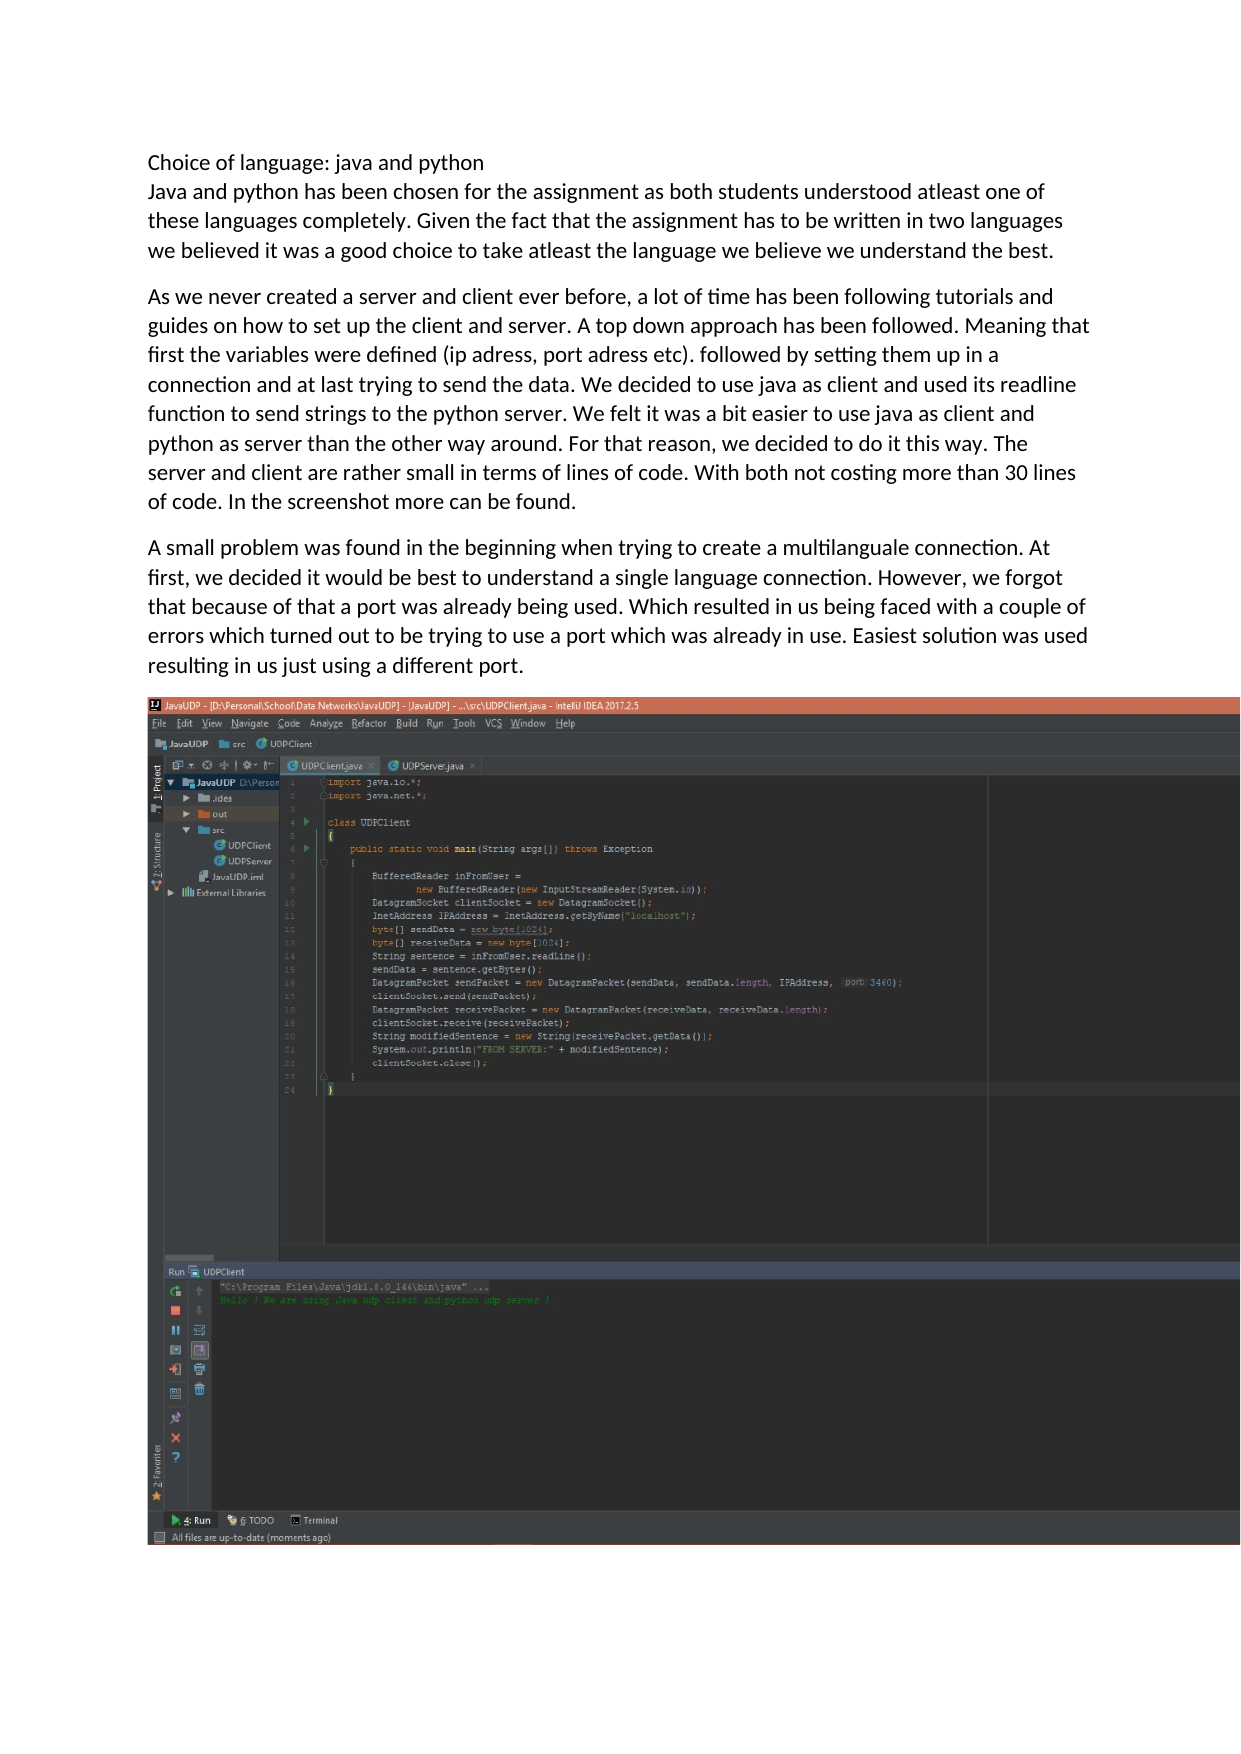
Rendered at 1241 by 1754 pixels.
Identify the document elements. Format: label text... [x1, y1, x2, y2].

text Choice of language: java and python Java and python has been chosen for the assignment as both students understood atleast one of these languages completely. Given the fact that the assignment has to be written in two languages we believed it was a good choice to take atleast the language we believe we understand the best. [148, 148, 1093, 264]
text A small problem was found in the beginning when trying to create a multilanguale connection. At first, we decided it would be best to understand a single language connection. However, we forgot that because of that a port was already being used. Which resulted in us being faced with a couple of errors which turned out to be trying to use a port which was already in use. Easiest solution was used resulting in us just using a different port. [148, 533, 1093, 679]
text As we never created a server and client ever before, a lot of time has been following tutorials and guides on how to set up the client and server. A top down approach has been followed. Meaning that first the variables were defined (ip adress, port adress etc). followed by setting them up in a connection and at last trying to send the data. We decided to use java as client and used its readline function to send strings to the python server. We felt it was a bit easier to use java as client and python as server than the other way around. For that reason, we decided to do it this way. The server and client are rather small in terms of lines of code. With both not costing more than 30 lines of code. In the screenshot more can be found. [148, 282, 1093, 515]
